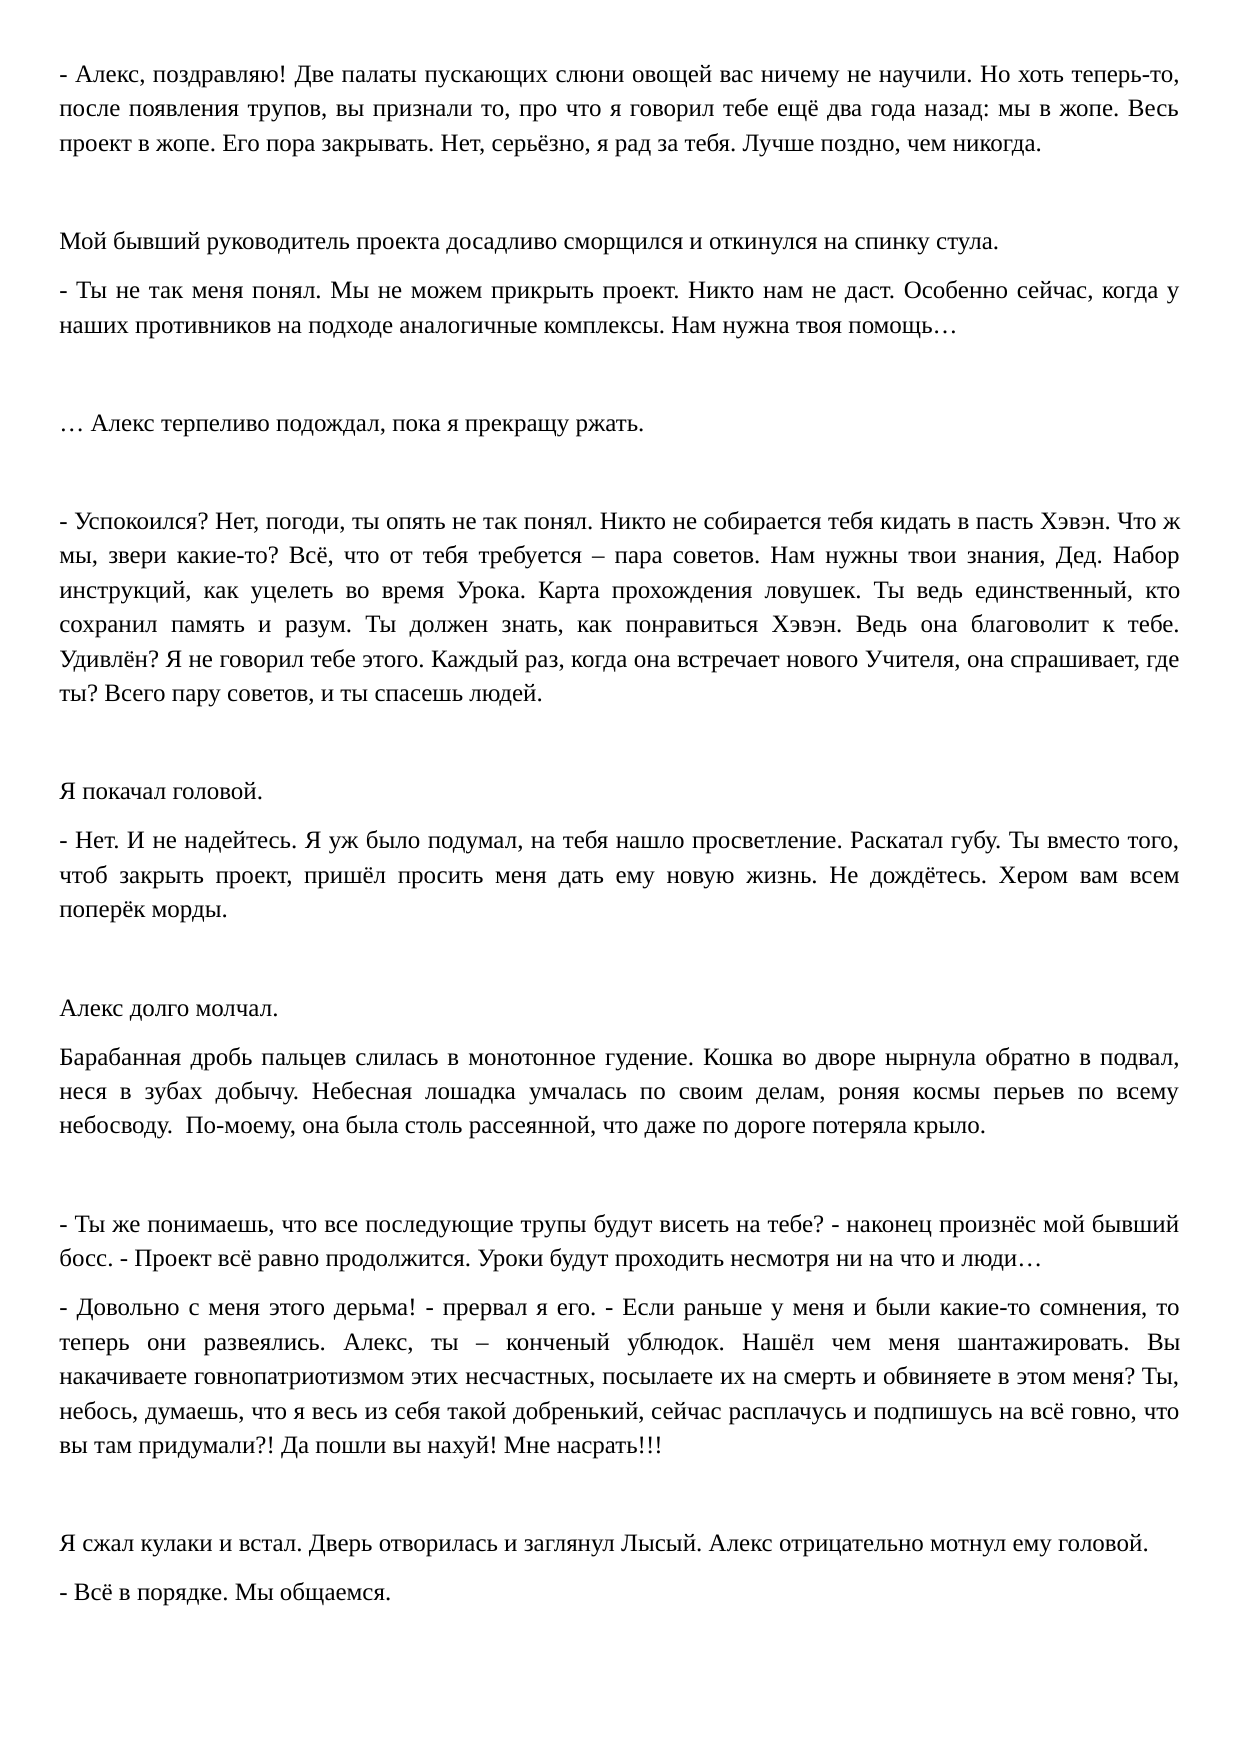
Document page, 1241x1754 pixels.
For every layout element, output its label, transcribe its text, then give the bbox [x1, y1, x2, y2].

text Я сжал кулаки и встал. Дверь отворилась и заглянул Лысый. Алекс отрицательно мотнул ему головой. [59, 1528, 1181, 1557]
text - Довольно с меня этого дерьма! - прервал я его. - Если раньше у меня и были какие-то сомнения, то теперь они развеялись. Алекс, ты – конченый ублюдок. Нашёл чем меня шантажировать. Вы накачиваете говнопатриотизмом этих несчастных, посылаете их на смерть и обвиняете в этом меня? Ты, небось, думаешь, что я весь из себя такой добренький, сейчас расплачусь и подпишусь на всё говно, что вы там придумали?! Да пошли вы нахуй! Мне насрать!!! [59, 1292, 1181, 1459]
text - Нет. И не надейтесь. Я уж было подумал, на тебя нашло просветление. Раскатал губу. Ты вместо того, чтоб закрыть проект, пришёл просить меня дать ему новую жизнь. Не дождётесь. Хером вам всем поперёк морды. [59, 826, 1181, 923]
text - Ты не так меня понял. Мы не можем прикрыть проект. Никто нам не даст. Особенно сейчас, когда у наших противников на подходе аналогичные комплексы. Нам нужна твоя помощь… [59, 275, 1181, 338]
text … Алекс терпеливо подождал, пока я прекращу ржать. [59, 408, 1181, 437]
text Я покачал головой. [59, 776, 1181, 805]
text Барабанная дробь пальцев слилась в монотонное гудение. Кошка во дворе нырнула обратно в подвал, неся в зубах добычу. Небесная лошадка умчалась по своим делам, роняя космы перьев по всему небосводу. По-моему, она была столь рассеянной, что даже по дороге потеряла крыло. [59, 1042, 1181, 1139]
text - Ты же понимаешь, что все последующие трупы будут висеть на тебе? - наконец произнёс мой бывший босс. - Проект всё равно продолжится. Уроки будут проходить несмотря ни на что и люди… [59, 1209, 1181, 1272]
text - Алекс, поздравляю! Две палаты пускающих слюни овощей вас ничему не научили. Но хоть теперь-то, после появления трупов, вы признали то, про что я говорил тебе ещё два года назад: мы в жопе. Весь проект в жопе. Его пора закрывать. Нет, серьёзно, я рад за тебя. Лучше поздно, чем никогда. [59, 59, 1181, 157]
text Мой бывший руководитель проекта досадливо сморщился и откинулся на спинку стула. [59, 226, 1181, 255]
text Алекс долго молчал. [59, 993, 1181, 1021]
text - Всё в порядке. Мы общаемся. [59, 1577, 1181, 1606]
text - Успокоился? Нет, погоди, ты опять не так понял. Никто не собирается тебя кидать в пасть Хэвэн. Что ж мы, звери какие-то? Всё, что от тебя требуется – пара советов. Нам нужны твои знания, Дед. Набор инструкций, как уцелеть во время Урока. Карта прохождения ловушек. Ты ведь единственный, кто сохранил память и разум. Ты должен знать, как понравиться Хэвэн. Ведь она благоволит к тебе. Удивлён? Я не говорил тебе этого. Каждый раз, когда она встречает нового Учителя, она спрашивает, где ты? Всего пару советов, и ты спасешь людей. [59, 506, 1181, 707]
